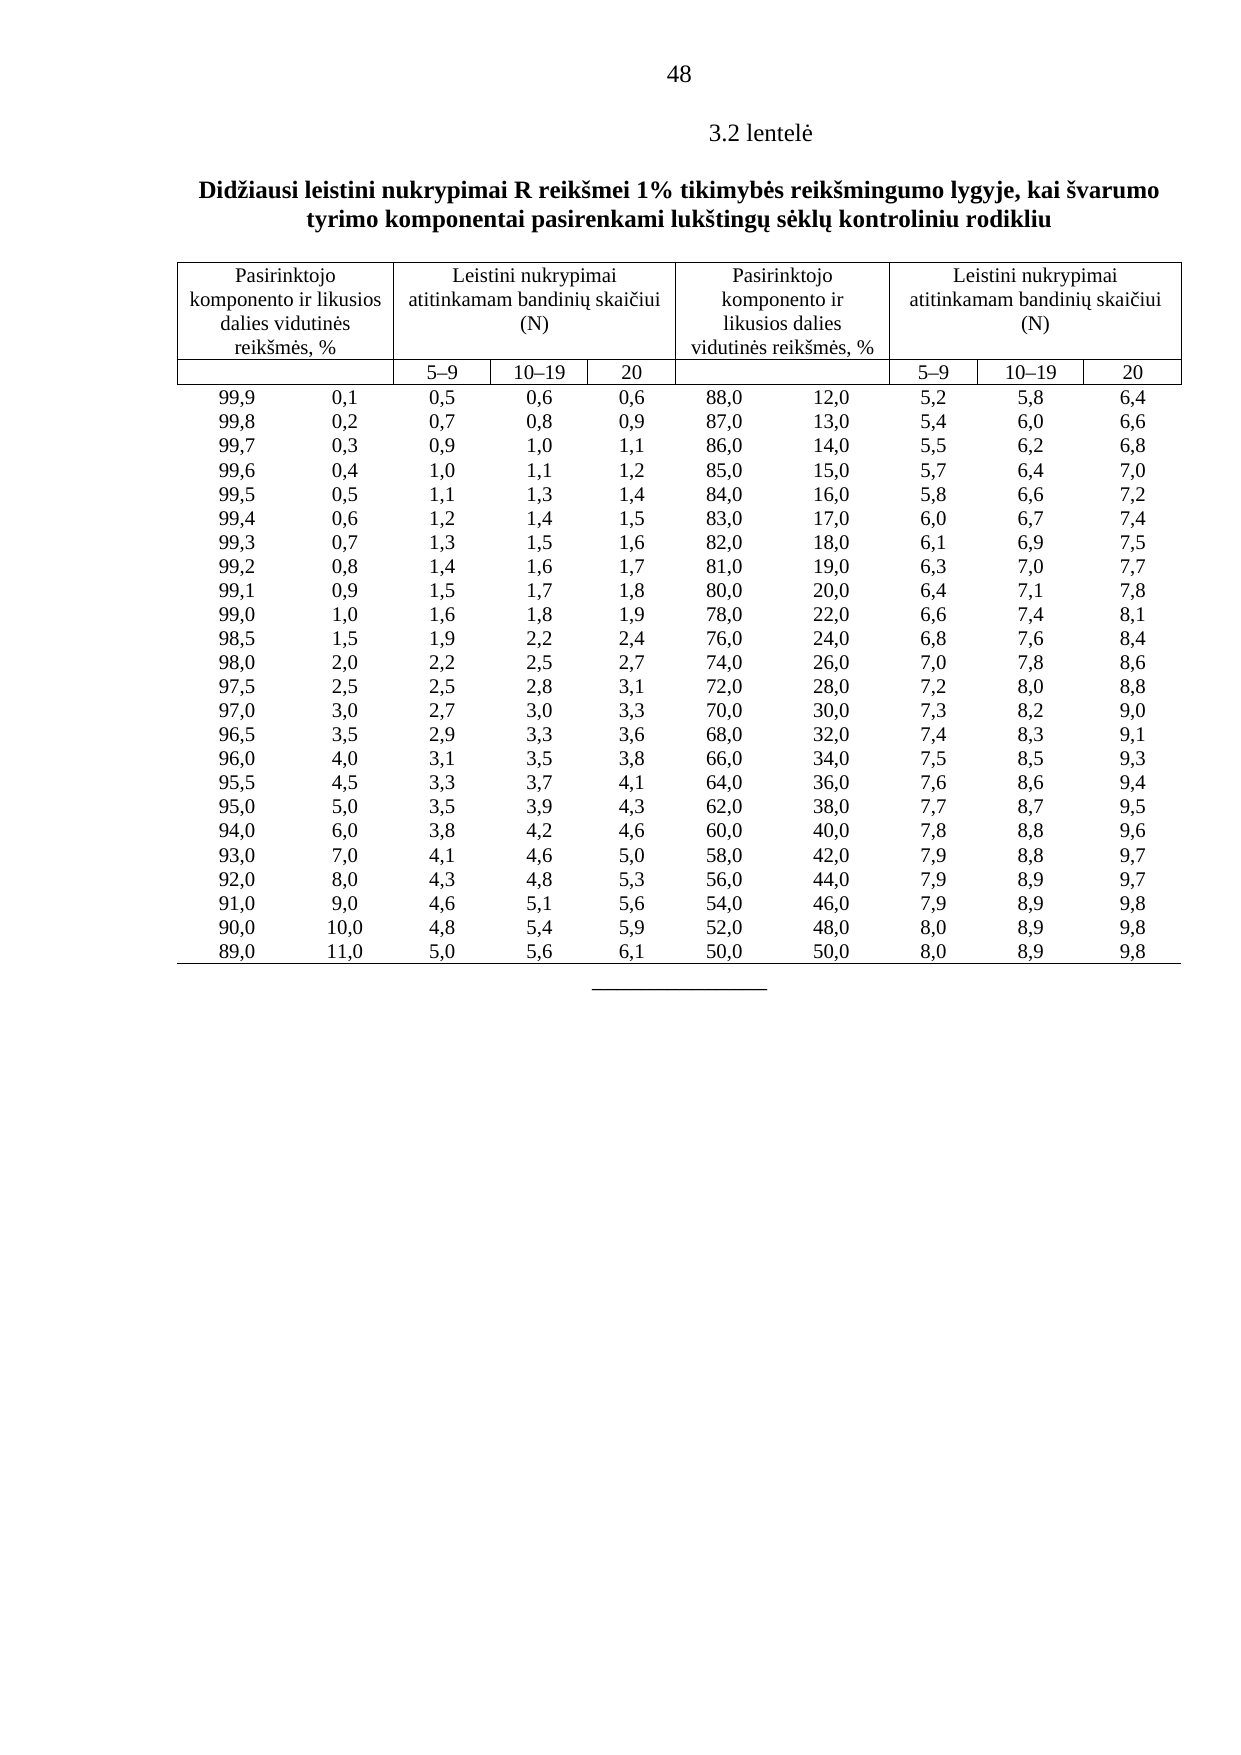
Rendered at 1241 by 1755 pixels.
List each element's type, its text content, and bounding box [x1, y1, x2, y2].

table_cell 0,7 [393, 409, 491, 433]
table_cell 2,9 [393, 722, 491, 746]
table_cell 0,4 [296, 458, 393, 482]
table_cell [676, 360, 889, 384]
table_cell 8,7 [977, 794, 1084, 818]
table_cell 3,7 [491, 770, 588, 794]
table_cell 94,0 [177, 819, 296, 842]
table_cell 0,5 [296, 482, 393, 506]
table_cell 38,0 [773, 794, 889, 818]
table_cell 5,4 [491, 915, 588, 939]
table_cell 1,9 [588, 602, 675, 626]
table_cell 99,6 [177, 458, 296, 482]
table_cell 0,9 [588, 409, 675, 433]
table_cell 2,5 [296, 674, 393, 698]
table_cell 30,0 [773, 698, 889, 722]
table_cell 1,4 [393, 554, 491, 578]
table_cell 5,0 [393, 939, 491, 963]
table_cell 83,0 [675, 506, 773, 530]
table_cell 10–19 [978, 360, 1083, 384]
table_cell 8,0 [890, 915, 977, 939]
table_cell 5,8 [977, 385, 1084, 409]
table_cell 18,0 [773, 530, 889, 554]
table_cell 19,0 [773, 554, 889, 578]
table_cell 6,4 [1084, 385, 1181, 409]
table_cell 5,7 [890, 458, 977, 482]
table_cell 7,7 [1084, 554, 1181, 578]
table_cell 99,9 [177, 385, 296, 409]
table_cell 1,1 [393, 482, 491, 506]
table_cell 1,2 [588, 458, 675, 482]
table_cell 8,5 [977, 746, 1084, 770]
table_cell 8,8 [977, 819, 1084, 842]
table_cell 6,0 [296, 819, 393, 842]
table_header Leistini nukrypimai atitinkamam bandinių skaičiui (N) [394, 263, 675, 359]
table_cell 6,3 [890, 554, 977, 578]
table_cell 3,1 [393, 746, 491, 770]
table_cell 5,4 [890, 409, 977, 433]
table_cell 2,5 [491, 650, 588, 674]
table_cell 1,4 [588, 482, 675, 506]
table_cell 0,3 [296, 434, 393, 457]
table_cell 99,8 [177, 409, 296, 433]
table_cell 80,0 [675, 578, 773, 602]
table_cell 97,5 [177, 674, 296, 698]
table_cell 17,0 [773, 506, 889, 530]
table_cell 5–9 [394, 360, 490, 384]
table_cell 4,8 [393, 915, 491, 939]
table_cell 2,2 [393, 650, 491, 674]
table_cell 1,7 [491, 578, 588, 602]
table_cell 7,6 [977, 626, 1084, 650]
table_cell 89,0 [177, 939, 296, 963]
table_cell 99,4 [177, 506, 296, 530]
table_cell 15,0 [773, 458, 889, 482]
table_cell 54,0 [675, 891, 773, 915]
table_cell 6,4 [977, 458, 1084, 482]
table_cell 4,1 [588, 770, 675, 794]
table_cell 3,6 [588, 722, 675, 746]
text ______________ [177, 964, 1181, 993]
table_cell 11,0 [296, 939, 393, 963]
table_cell 1,1 [491, 458, 588, 482]
table_cell [178, 360, 393, 384]
table_cell 8,4 [1084, 626, 1181, 650]
table_cell 91,0 [177, 891, 296, 915]
table_cell 74,0 [675, 650, 773, 674]
table_cell 76,0 [675, 626, 773, 650]
table_cell 0,9 [296, 578, 393, 602]
table_cell 8,2 [977, 698, 1084, 722]
table_cell 2,0 [296, 650, 393, 674]
table_cell 62,0 [675, 794, 773, 818]
table_cell 9,5 [1084, 794, 1181, 818]
table_cell 6,1 [588, 939, 675, 963]
table_cell 26,0 [773, 650, 889, 674]
table_header Pasirinktojo komponento ir likusios dalies vidutinės reikšmės, % [676, 263, 889, 359]
table_cell 42,0 [773, 843, 889, 867]
table_cell 8,9 [977, 867, 1084, 891]
table_cell 99,1 [177, 578, 296, 602]
table_cell 50,0 [675, 939, 773, 963]
table_cell 96,5 [177, 722, 296, 746]
table_cell 7,4 [977, 602, 1084, 626]
table_header Pasirinktojo komponento ir likusios dalies vidutinės reikšmės, % [178, 263, 393, 359]
table_cell 4,8 [491, 867, 588, 891]
table_cell 34,0 [773, 746, 889, 770]
table_cell 4,0 [296, 746, 393, 770]
table_cell 8,8 [977, 843, 1084, 867]
table_cell 3,1 [588, 674, 675, 698]
table_cell 9,8 [1084, 915, 1181, 939]
table_cell 46,0 [773, 891, 889, 915]
table_cell 2,2 [491, 626, 588, 650]
table_cell 7,5 [890, 746, 977, 770]
table_cell 1,4 [491, 506, 588, 530]
table_cell 7,0 [890, 650, 977, 674]
table_cell 9,7 [1084, 843, 1181, 867]
table_cell 0,2 [296, 409, 393, 433]
table_cell 5,1 [491, 891, 588, 915]
table_cell 9,0 [296, 891, 393, 915]
table_cell 1,2 [393, 506, 491, 530]
table_cell 70,0 [675, 698, 773, 722]
table_cell 7,4 [890, 722, 977, 746]
table_cell 9,3 [1084, 746, 1181, 770]
table_cell 66,0 [675, 746, 773, 770]
table_cell 7,9 [890, 891, 977, 915]
table_cell 3,3 [491, 722, 588, 746]
table_cell 3,3 [393, 770, 491, 794]
table_cell 9,8 [1084, 891, 1181, 915]
table_cell 8,6 [1084, 650, 1181, 674]
table_cell 95,0 [177, 794, 296, 818]
table_cell 56,0 [675, 867, 773, 891]
table_cell 6,9 [977, 530, 1084, 554]
table_cell 8,8 [1084, 674, 1181, 698]
table_cell 7,8 [890, 819, 977, 842]
table_cell 2,8 [491, 674, 588, 698]
table_cell 5,2 [890, 385, 977, 409]
table_cell 81,0 [675, 554, 773, 578]
table_cell 6,2 [977, 434, 1084, 457]
table_cell 90,0 [177, 915, 296, 939]
table_cell 99,0 [177, 602, 296, 626]
table_cell 8,0 [296, 867, 393, 891]
table_cell 6,4 [890, 578, 977, 602]
table_cell 4,1 [393, 843, 491, 867]
table_cell 68,0 [675, 722, 773, 746]
table_cell 9,7 [1084, 867, 1181, 891]
table_cell 12,0 [773, 385, 889, 409]
table_cell 1,5 [491, 530, 588, 554]
table_cell 87,0 [675, 409, 773, 433]
table_cell 5–9 [890, 360, 977, 384]
table_cell 8,0 [890, 939, 977, 963]
table_cell 5,0 [588, 843, 675, 867]
table_cell 1,5 [296, 626, 393, 650]
table_cell 7,2 [890, 674, 977, 698]
table_cell 7,0 [296, 843, 393, 867]
table_cell 7,1 [977, 578, 1084, 602]
table_cell 32,0 [773, 722, 889, 746]
table_cell 72,0 [675, 674, 773, 698]
table_cell 16,0 [773, 482, 889, 506]
table_cell 2,7 [393, 698, 491, 722]
table_cell 6,6 [977, 482, 1084, 506]
table_cell 1,3 [491, 482, 588, 506]
table_cell 8,9 [977, 891, 1084, 915]
table_cell 10–19 [491, 360, 587, 384]
table_cell 3,9 [491, 794, 588, 818]
table_cell 1,0 [393, 458, 491, 482]
table_cell 7,8 [1084, 578, 1181, 602]
table_cell 4,6 [588, 819, 675, 842]
table_cell 7,5 [1084, 530, 1181, 554]
table_cell 8,9 [977, 915, 1084, 939]
table_cell 7,7 [890, 794, 977, 818]
table_cell 1,5 [588, 506, 675, 530]
table_cell 4,6 [393, 891, 491, 915]
table_cell 8,3 [977, 722, 1084, 746]
table_cell 7,0 [977, 554, 1084, 578]
table_cell 99,3 [177, 530, 296, 554]
table_cell 14,0 [773, 434, 889, 457]
table_cell 1,6 [393, 602, 491, 626]
table_cell 7,8 [977, 650, 1084, 674]
table_cell 3,5 [491, 746, 588, 770]
table_cell 92,0 [177, 867, 296, 891]
table_cell 1,3 [393, 530, 491, 554]
table_cell 98,0 [177, 650, 296, 674]
table_cell 3,8 [588, 746, 675, 770]
table_cell 78,0 [675, 602, 773, 626]
table_cell 0,7 [296, 530, 393, 554]
table_cell 9,1 [1084, 722, 1181, 746]
table_cell 0,1 [296, 385, 393, 409]
table_cell 3,0 [491, 698, 588, 722]
table_header Leistini nukrypimai atitinkamam bandinių skaičiui (N) [890, 263, 1181, 359]
table_cell 93,0 [177, 843, 296, 867]
table_cell 85,0 [675, 458, 773, 482]
table_cell 1,5 [393, 578, 491, 602]
table_cell 98,5 [177, 626, 296, 650]
table_cell 20 [588, 360, 675, 384]
table_cell 3,8 [393, 819, 491, 842]
table_cell 0,6 [491, 385, 588, 409]
table_cell 48,0 [773, 915, 889, 939]
table_cell 50,0 [773, 939, 889, 963]
table_cell 7,2 [1084, 482, 1181, 506]
table_cell 0,8 [491, 409, 588, 433]
table_cell 84,0 [675, 482, 773, 506]
table_cell 82,0 [675, 530, 773, 554]
table_cell 0,8 [296, 554, 393, 578]
table_cell 1,8 [491, 602, 588, 626]
table_cell 8,1 [1084, 602, 1181, 626]
table_cell 95,5 [177, 770, 296, 794]
table_cell 5,0 [296, 794, 393, 818]
table_cell 58,0 [675, 843, 773, 867]
table_cell 7,9 [890, 843, 977, 867]
table_cell 7,3 [890, 698, 977, 722]
table_cell 6,0 [890, 506, 977, 530]
table_cell 6,8 [890, 626, 977, 650]
table_cell 8,9 [977, 939, 1084, 963]
table_cell 99,7 [177, 434, 296, 457]
table_cell 9,8 [1084, 939, 1181, 963]
table_cell 1,1 [588, 434, 675, 457]
table_cell 9,6 [1084, 819, 1181, 842]
table_cell 1,9 [393, 626, 491, 650]
text Didžiausi leistini nukrypimai R reikšmei 1% tikimybės reikšmingumo lygyje, kai švarumo tyrimo komponentai pasirenkami lukštingų sėklų kontroliniu rodikliu [177, 176, 1181, 233]
table_cell 1,6 [588, 530, 675, 554]
table_cell 20 [1084, 360, 1181, 384]
table_cell 96,0 [177, 746, 296, 770]
table_cell 9,0 [1084, 698, 1181, 722]
table_cell 8,0 [977, 674, 1084, 698]
table_cell 6,6 [890, 602, 977, 626]
table_cell 4,5 [296, 770, 393, 794]
table_cell 13,0 [773, 409, 889, 433]
table_cell 6,6 [1084, 409, 1181, 433]
table_cell 6,7 [977, 506, 1084, 530]
table_cell 7,4 [1084, 506, 1181, 530]
table_cell 7,6 [890, 770, 977, 794]
table_cell 86,0 [675, 434, 773, 457]
table_cell 5,6 [491, 939, 588, 963]
table_cell 24,0 [773, 626, 889, 650]
table_cell 1,8 [588, 578, 675, 602]
table_cell 28,0 [773, 674, 889, 698]
table_cell 2,7 [588, 650, 675, 674]
table_cell 6,0 [977, 409, 1084, 433]
table_cell 8,6 [977, 770, 1084, 794]
table_cell 9,4 [1084, 770, 1181, 794]
table_cell 40,0 [773, 819, 889, 842]
table_cell 64,0 [675, 770, 773, 794]
table_cell 2,5 [393, 674, 491, 698]
table_cell 52,0 [675, 915, 773, 939]
table_cell 22,0 [773, 602, 889, 626]
table_cell 44,0 [773, 867, 889, 891]
table_cell 0,9 [393, 434, 491, 457]
table_cell 0,6 [588, 385, 675, 409]
text 3.2 lentelė [177, 118, 1181, 147]
table_cell 2,4 [588, 626, 675, 650]
table_cell 5,9 [588, 915, 675, 939]
table_cell 0,5 [393, 385, 491, 409]
table_cell 1,6 [491, 554, 588, 578]
table_cell 4,3 [588, 794, 675, 818]
table_cell 1,7 [588, 554, 675, 578]
table_cell 7,9 [890, 867, 977, 891]
table_cell 5,3 [588, 867, 675, 891]
table_cell 3,5 [296, 722, 393, 746]
table_cell 88,0 [675, 385, 773, 409]
table_cell 20,0 [773, 578, 889, 602]
table_cell 5,6 [588, 891, 675, 915]
table_cell 10,0 [296, 915, 393, 939]
table_cell 36,0 [773, 770, 889, 794]
table_cell 7,0 [1084, 458, 1181, 482]
table_cell 4,3 [393, 867, 491, 891]
table_cell 60,0 [675, 819, 773, 842]
table_cell 1,0 [491, 434, 588, 457]
table_cell 99,5 [177, 482, 296, 506]
table_cell 6,1 [890, 530, 977, 554]
table_cell 0,6 [296, 506, 393, 530]
table_cell 3,5 [393, 794, 491, 818]
table_cell 97,0 [177, 698, 296, 722]
table_cell 5,8 [890, 482, 977, 506]
table_cell 99,2 [177, 554, 296, 578]
table_cell 4,6 [491, 843, 588, 867]
table_cell 1,0 [296, 602, 393, 626]
table_cell 4,2 [491, 819, 588, 842]
table_cell 5,5 [890, 434, 977, 457]
table_cell 3,0 [296, 698, 393, 722]
table_cell 6,8 [1084, 434, 1181, 457]
table_cell 3,3 [588, 698, 675, 722]
